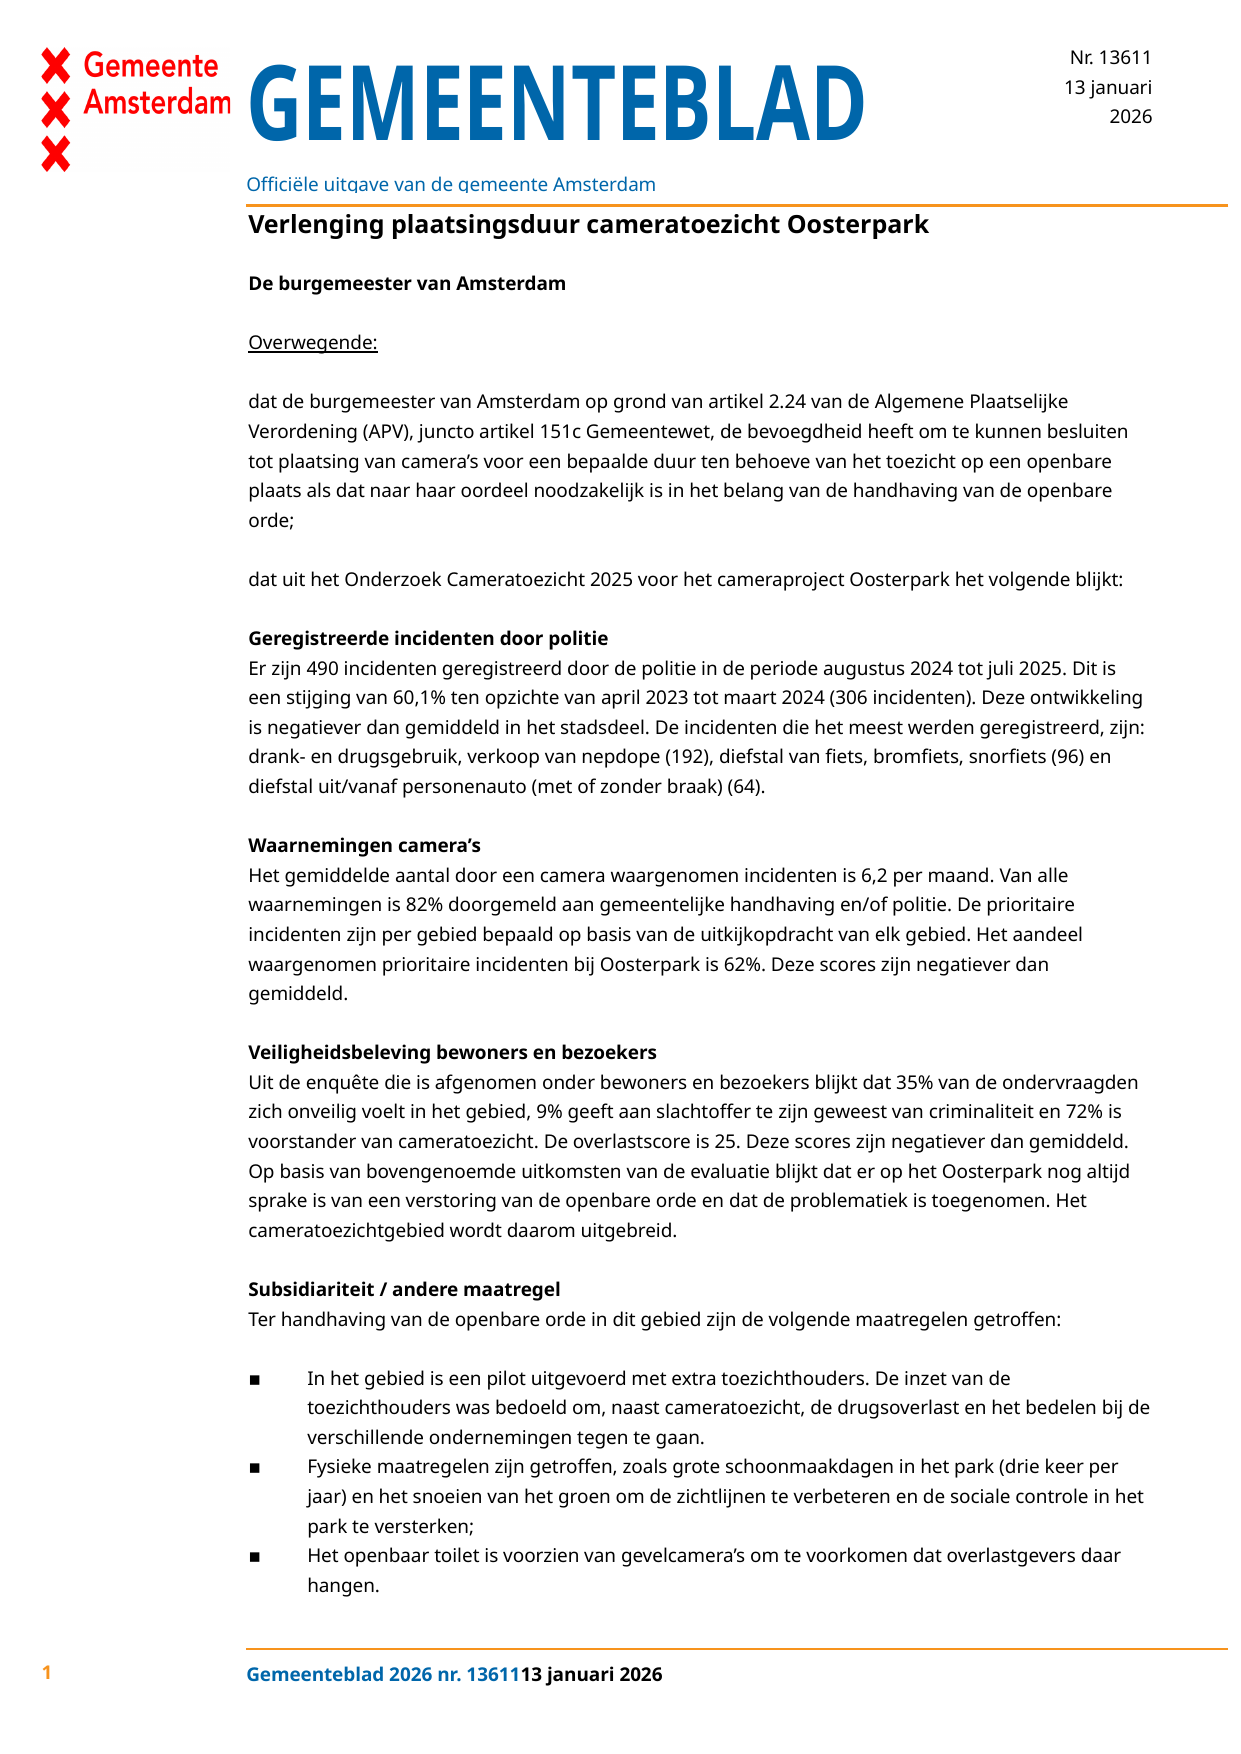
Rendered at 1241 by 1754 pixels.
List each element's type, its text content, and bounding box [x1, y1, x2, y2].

list In het gebied is een pilot uitgevoerd met extra toezichthouders. De inzet van de toezichthouders was bedoeld om, naast cameratoezicht, de drugsoverlast en het bedelen bij de verschillende ondernemingen tegen te gaan. [248, 1365, 1152, 1450]
text Subsidiariteit / andere maatregel [248, 1276, 1152, 1302]
text De burgemeester van Amsterdam [248, 270, 1152, 296]
list Het openbaar toilet is voorzien van gevelcamera’s om te voorkomen dat overlastgevers daar hangen. [248, 1542, 1152, 1598]
list Fysieke maatregelen zijn getroffen, zoals grote schoonmaakdagen in het park (drie keer per jaar) en het snoeien van het groen om de zichtlijnen te verbeteren en de sociale controle in het park te versterken; [248, 1454, 1152, 1538]
picture [41, 47, 231, 172]
text Overwegende: [248, 329, 1152, 355]
text Er zijn 490 incidenten geregistreerd door de politie in de periode augustus 2024 tot juli 2025. Dit is een stijging van 60,1% ten opzichte van april 2023 tot maart 2024 (306 incidenten). Deze ontwikkeling is negatiever dan gemiddeld in het stadsdeel. De incidenten die het meest werden geregistreerd, zijn: drank- en drugsgebruik, verkoop van nepdope (192), diefstal van fiets, bromfiets, snorfiets (96) en diefstal uit/vanaf personenauto (met of zonder braak) (64). [248, 655, 1152, 799]
text Verlenging plaatsingsduur cameratoezicht Oosterpark [248, 207, 1152, 241]
text Ter handhaving van de openbare orde in dit gebied zijn de volgende maatregelen getroffen: [248, 1306, 1152, 1331]
text Het gemiddelde aantal door een camera waargenomen incidenten is 6,2 per maand. Van alle waarnemingen is 82% doorgemeld aan gemeentelijke handhaving en/of politie. De prioritaire incidenten zijn per gebied bepaald op basis van de uitkijkopdracht van elk gebied. Het aandeel waargenomen prioritaire incidenten bij Oosterpark is 62%. Deze scores zijn negatiever dan gemiddeld. [248, 862, 1152, 1006]
text dat de burgemeester van Amsterdam op grond van artikel 2.24 van de Algemene Plaatselijke Verordening (APV), juncto artikel 151c Gemeentewet, de bevoegdheid heeft om te kunnen besluiten tot plaatsing van camera’s voor een bepaalde duur ten behoeve van het toezicht op een openbare plaats als dat naar haar oordeel noodzakelijk is in het belang van de handhaving van de openbare orde; [248, 389, 1152, 533]
text Veiligheidsbeleving bewoners en bezoekers [248, 1039, 1152, 1065]
text Uit de enquête die is afgenomen onder bewoners en bezoekers blijkt dat 35% van de ondervraagden zich onveilig voelt in het gebied, 9% geeft aan slachtoffer te zijn geweest van criminaliteit en 72% is voorstander van cameratoezicht. De overlastscore is 25. Deze scores zijn negatiever dan gemiddeld. Op basis van bovengenoemde uitkomsten van de evaluatie blijkt dat er op het Oosterpark nog altijd sprake is van een verstoring van de openbare orde en dat de problematiek is toegenomen. Het cameratoezichtgebied wordt daarom uitgebreid. [248, 1069, 1152, 1243]
text Waarnemingen camera’s [248, 832, 1152, 858]
text dat uit het Onderzoek Cameratoezicht 2025 voor het cameraproject Oosterpark het volgende blijkt: [248, 566, 1152, 592]
text Geregistreerde incidenten door politie [248, 625, 1152, 651]
